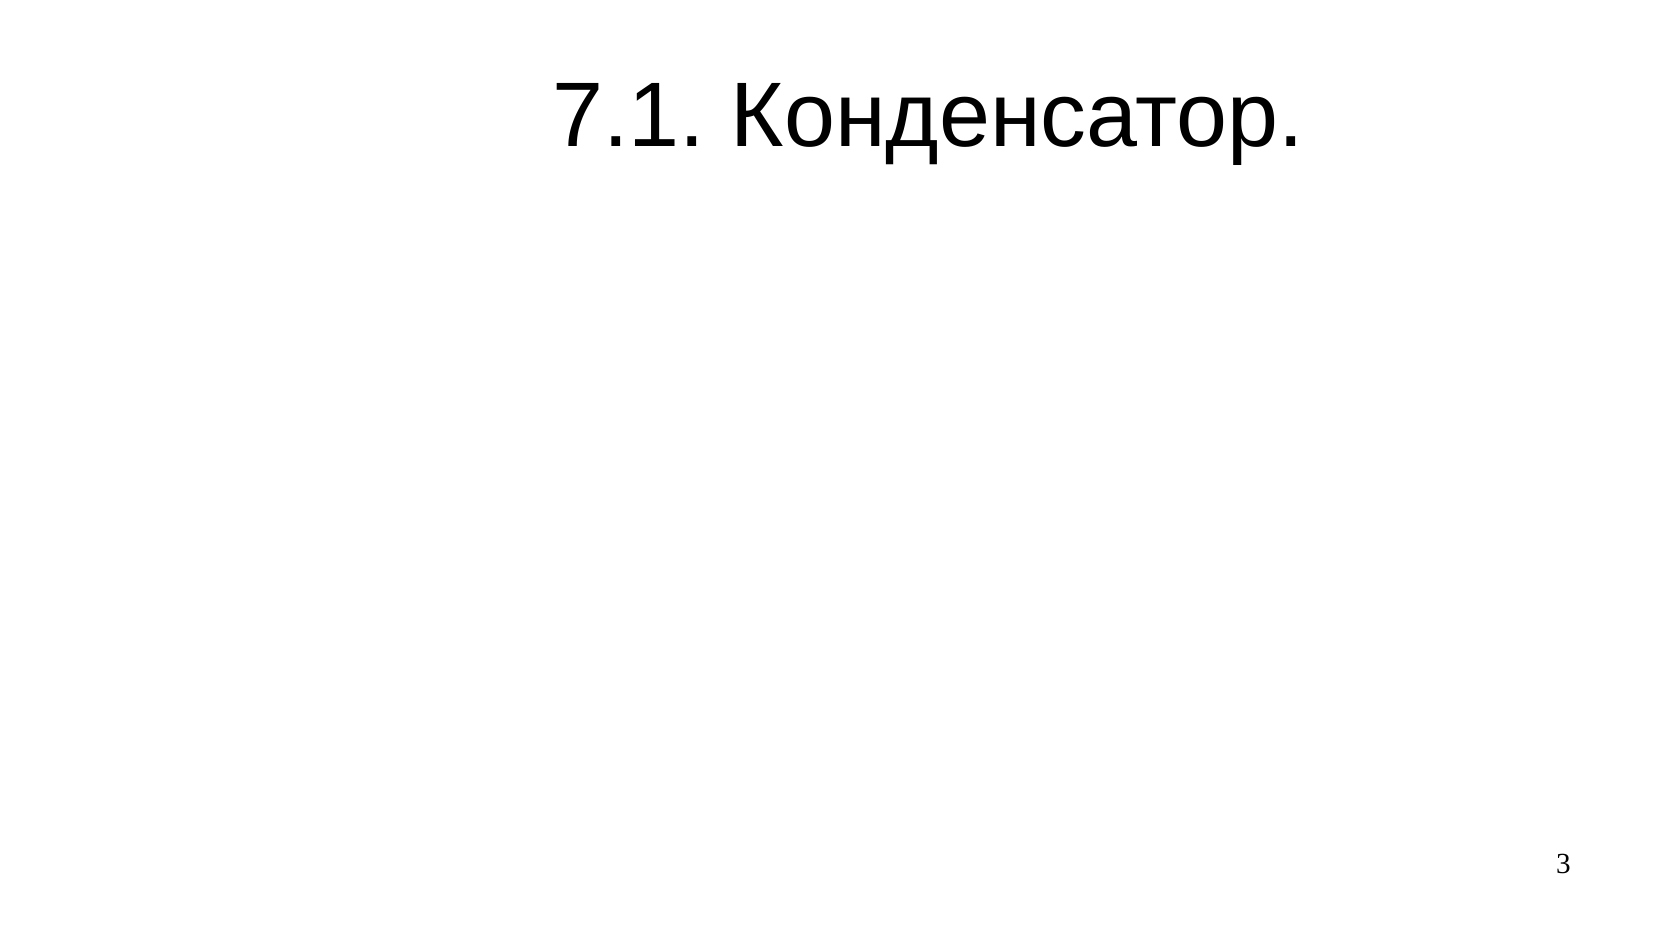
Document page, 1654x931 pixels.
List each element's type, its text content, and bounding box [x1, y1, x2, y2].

title 7.1. Конденсатор. [82, 37, 1571, 193]
